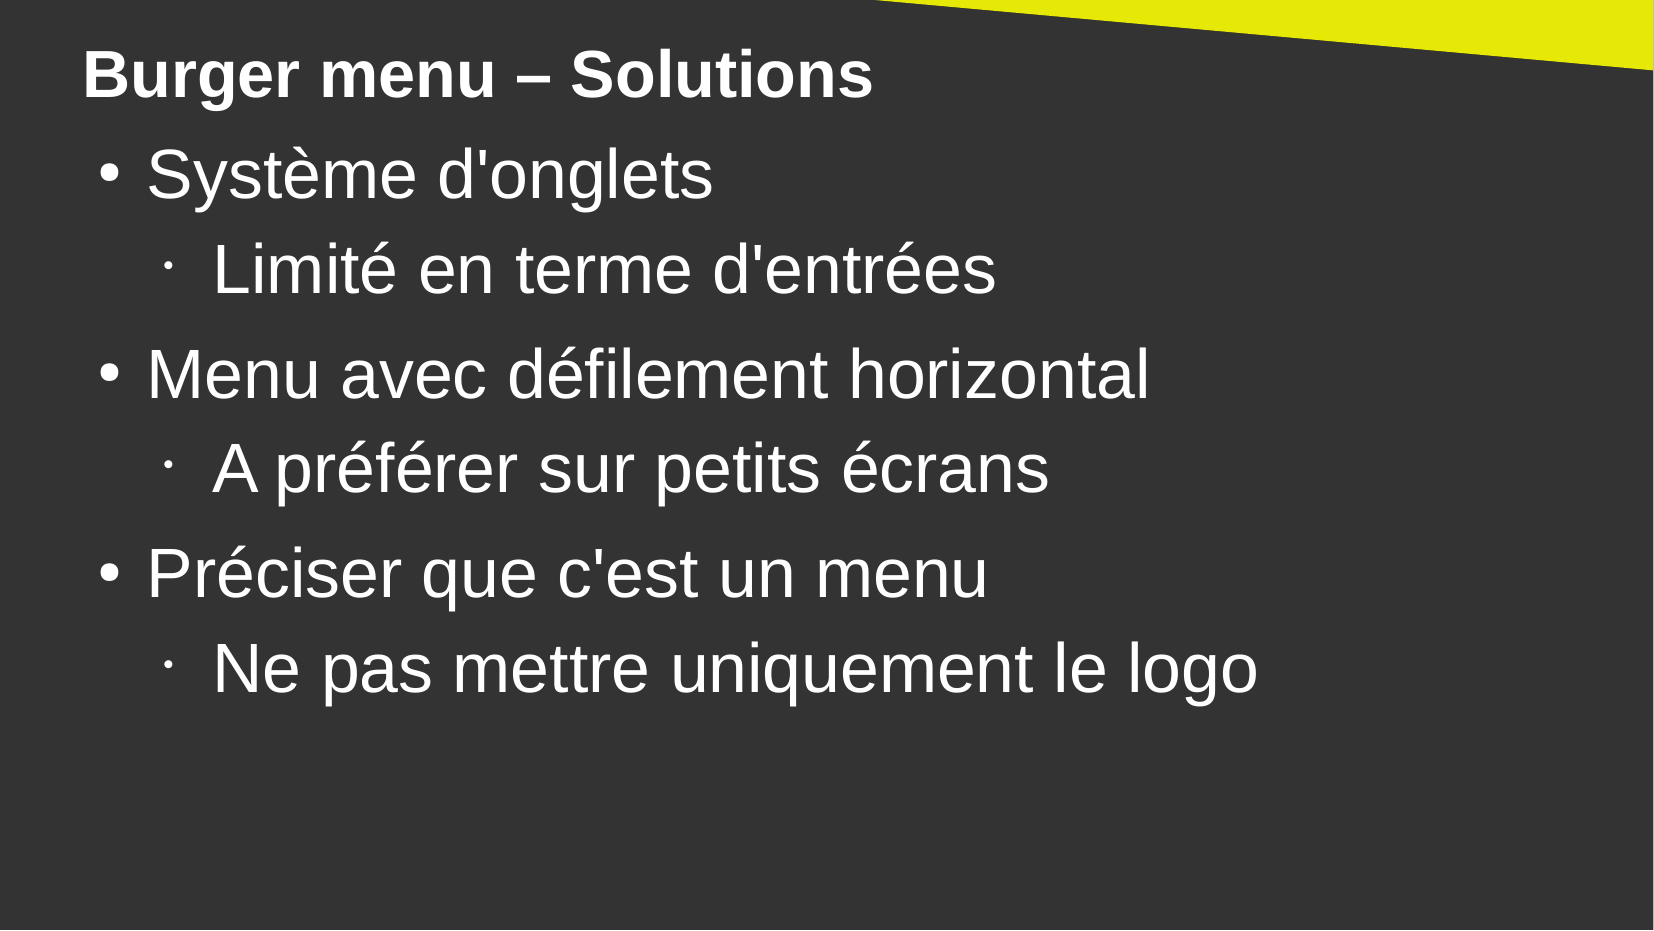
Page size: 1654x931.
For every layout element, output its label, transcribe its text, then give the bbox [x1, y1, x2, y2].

list Système d'onglets Limité en terme d'entrées Menu avec défilement horizontal A préférer sur petits écrans Préciser que c'est un menu Ne pas mettre uniquement le logo [80, 135, 1620, 709]
text_box [874, 0, 1654, 71]
title Burger menu – Solutions [82, 37, 1571, 114]
